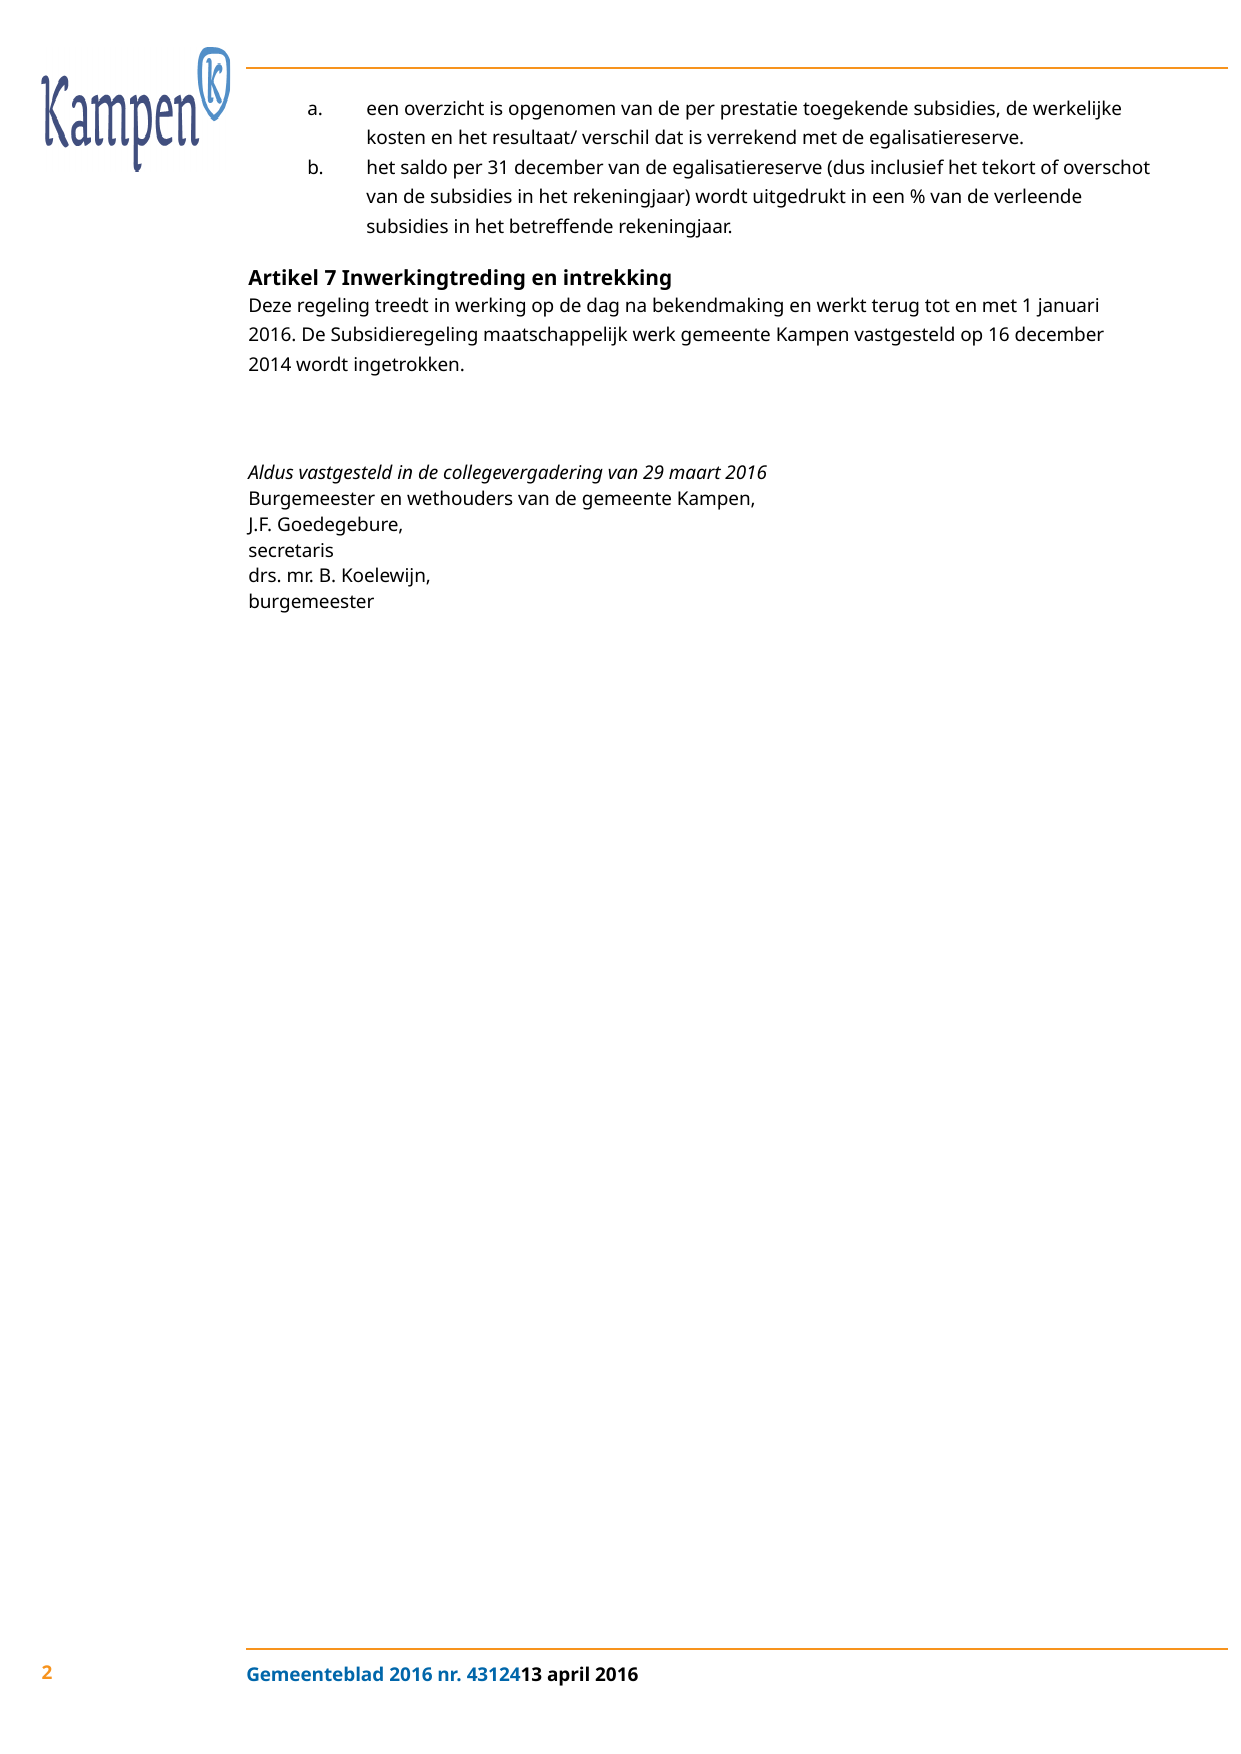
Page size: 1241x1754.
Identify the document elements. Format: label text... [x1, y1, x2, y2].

list een overzicht is opgenomen van de per prestatie toegekende subsidies, de werkelijke kosten en het resultaat/ verschil dat is verrekend met de egalisatiereserve. [307, 95, 1152, 150]
text Deze regeling treedt in werking op de dag na bekendmaking en werkt terug tot en met 1 januari 2016. De Subsidieregeling maatschappelijk werk gemeente Kampen vastgesteld op 16 december 2014 wordt ingetrokken. [248, 292, 1152, 377]
text J.F. Goedegebure, [248, 511, 1152, 537]
text Artikel 7 Inwerkingtreding en intrekking [248, 263, 1152, 292]
text drs. mr. B. Koelewijn, [248, 562, 1152, 588]
text Aldus vastgesteld in de collegevergadering van 29 maart 2016 [248, 459, 1152, 485]
picture [41, 47, 231, 172]
text burgemeester [248, 588, 1152, 614]
text secretaris [248, 537, 1152, 562]
list het saldo per 31 december van de egalisatiereserve (dus inclusief het tekort of overschot van de subsidies in het rekeningjaar) wordt uitgedrukt in een % van de verleende subsidies in het betreffende rekeningjaar. [307, 154, 1152, 239]
text Burgemeester en wethouders van de gemeente Kampen, [248, 485, 1152, 511]
